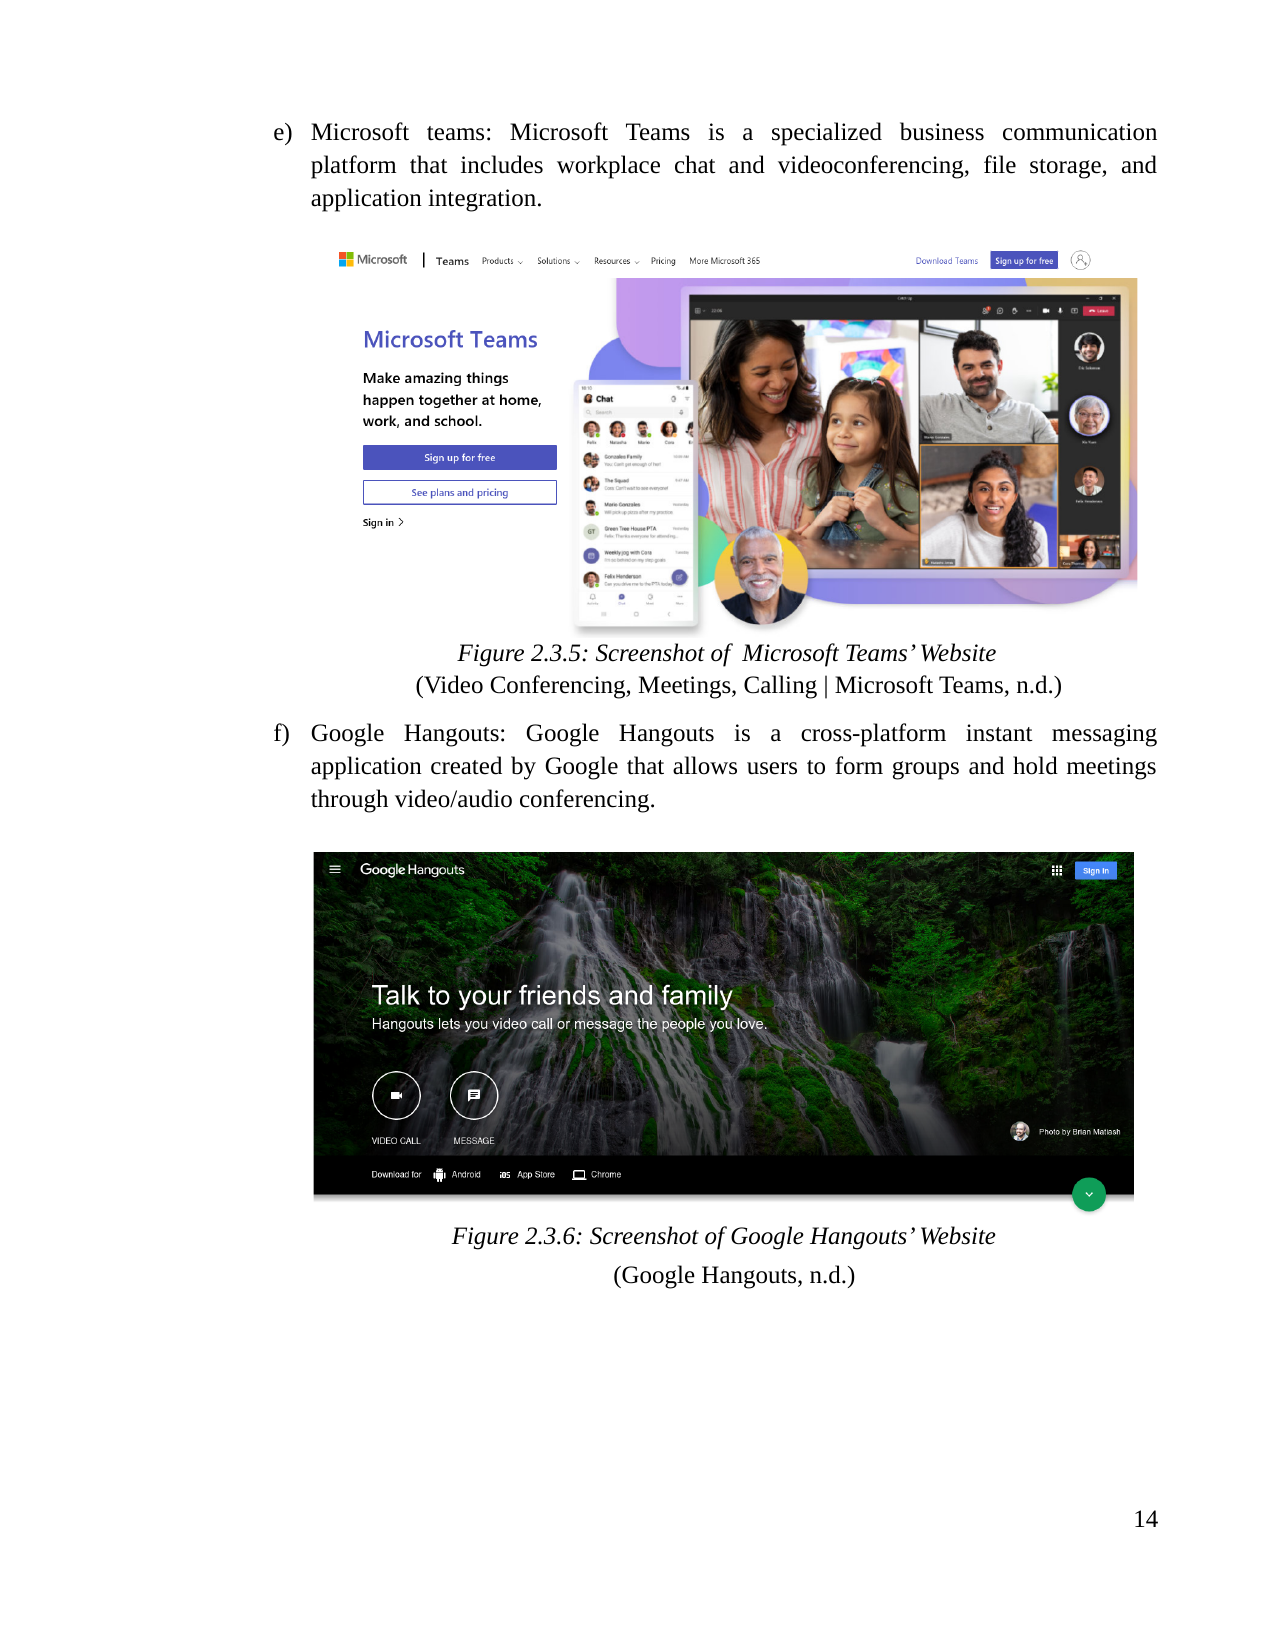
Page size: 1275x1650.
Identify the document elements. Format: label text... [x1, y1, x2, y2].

list Microsoft teams: Microsoft Teams is a specialized business communication platform that includes workplace chat and videoconferencing, file storage, and application integration. [273, 117, 1158, 212]
picture [313, 852, 1134, 1222]
picture [316, 243, 1138, 638]
list Figure 2.3.6: Screenshot of Google Hangouts’ Website [313, 1222, 1134, 1250]
text Figure 2.3.5: Screenshot of Microsoft Teams’ Website [317, 638, 1137, 666]
text (Google Hangouts, n.d.) [311, 1260, 1158, 1289]
text (Video Conferencing, Meetings, Calling | Microsoft Teams, n.d.) [317, 231, 1158, 699]
list Google Hangouts: Google Hangouts is a cross-platform instant messaging application created by Google that allows users to form groups and hold meetings through video/audio conferencing. [273, 718, 1158, 813]
